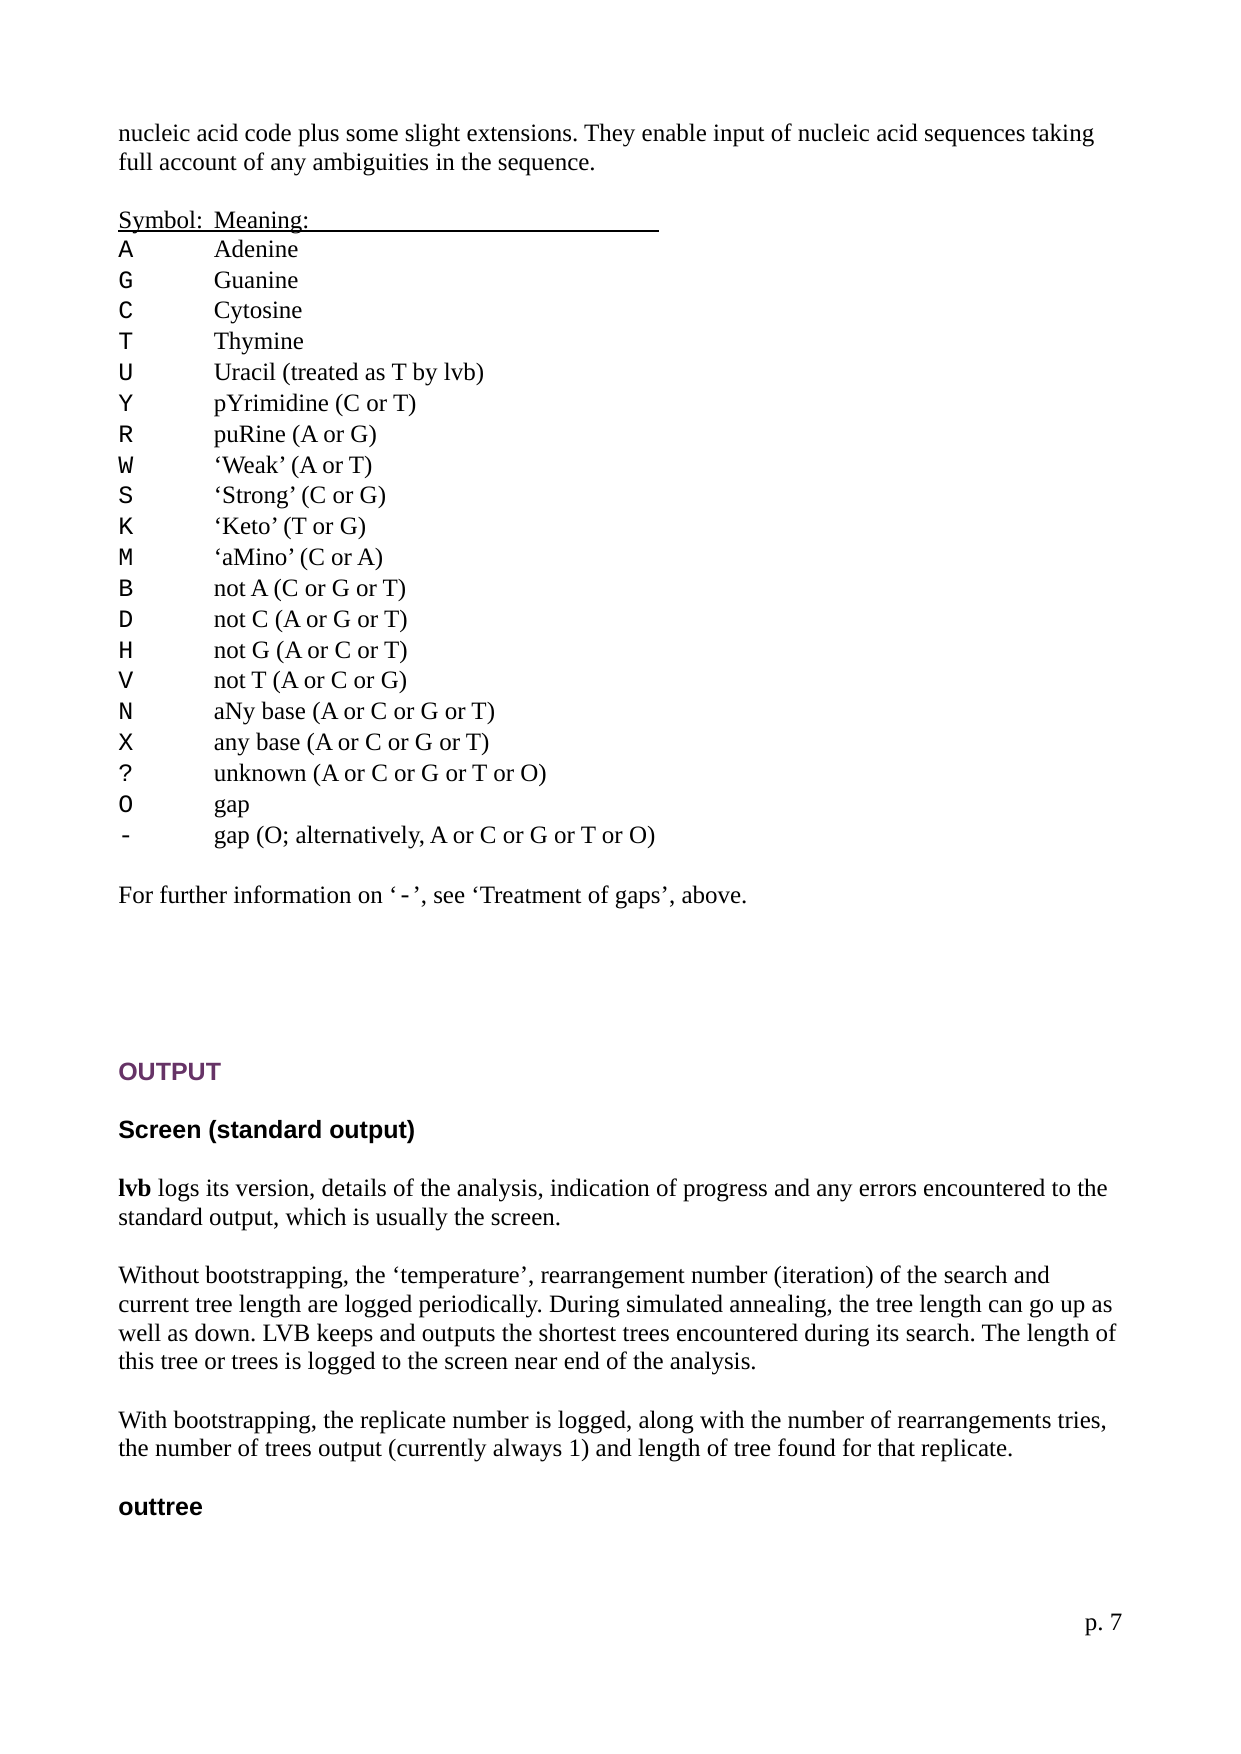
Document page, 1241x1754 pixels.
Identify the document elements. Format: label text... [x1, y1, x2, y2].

text Symbol: Meaning: A Adenine G Guanine C Cytosine T Thymine U Uracil (treated as T by lvb) Y pYrimidine (C or T) R puRine (A or G) W ‘Weak’ (A or T) S ‘Strong’ (C or G) K ‘Keto’ (T or G) M ‘aMino’ (C or A) B not A (C or G or T) D not C (A or G or T) H not G (A or C or T) V not T (A or C or G) N aNy base (A or C or G or T) X any base (A or C or G or T) ? unknown (A or C or G or T or O) O gap - gap (O; alternatively, A or C or G or T or O) [118, 205, 1122, 851]
subtitle outtree [118, 1492, 1122, 1520]
text nucleic acid code plus some slight extensions. They enable input of nucleic acid sequences taking full account of any ambiguities in the sequence. [118, 118, 1122, 176]
text Without bootstrapping, the ‘temperature’, rearrangement number (iteration) of the search and current tree length are logged periodically. During simulated annealing, the tree length can go up as well as down. LVB keeps and outputs the shortest trees encountered during its search. The length of this tree or trees is logged to the screen near end of the analysis. [118, 1260, 1122, 1375]
subtitle Screen (standard output) [118, 1115, 1122, 1144]
text With bootstrapping, the replicate number is logged, along with the number of rearrangements tries, the number of trees output (currently always 1) and length of tree found for that replicate. [118, 1405, 1122, 1462]
text OUTPUT [118, 1057, 1122, 1086]
text lvb logs its version, details of the analysis, indication of progress and any errors encountered to the standard output, which is usually the screen. [118, 1173, 1122, 1231]
text For further information on ‘-’, see ‘Treatment of gaps’, above. [118, 880, 1122, 911]
